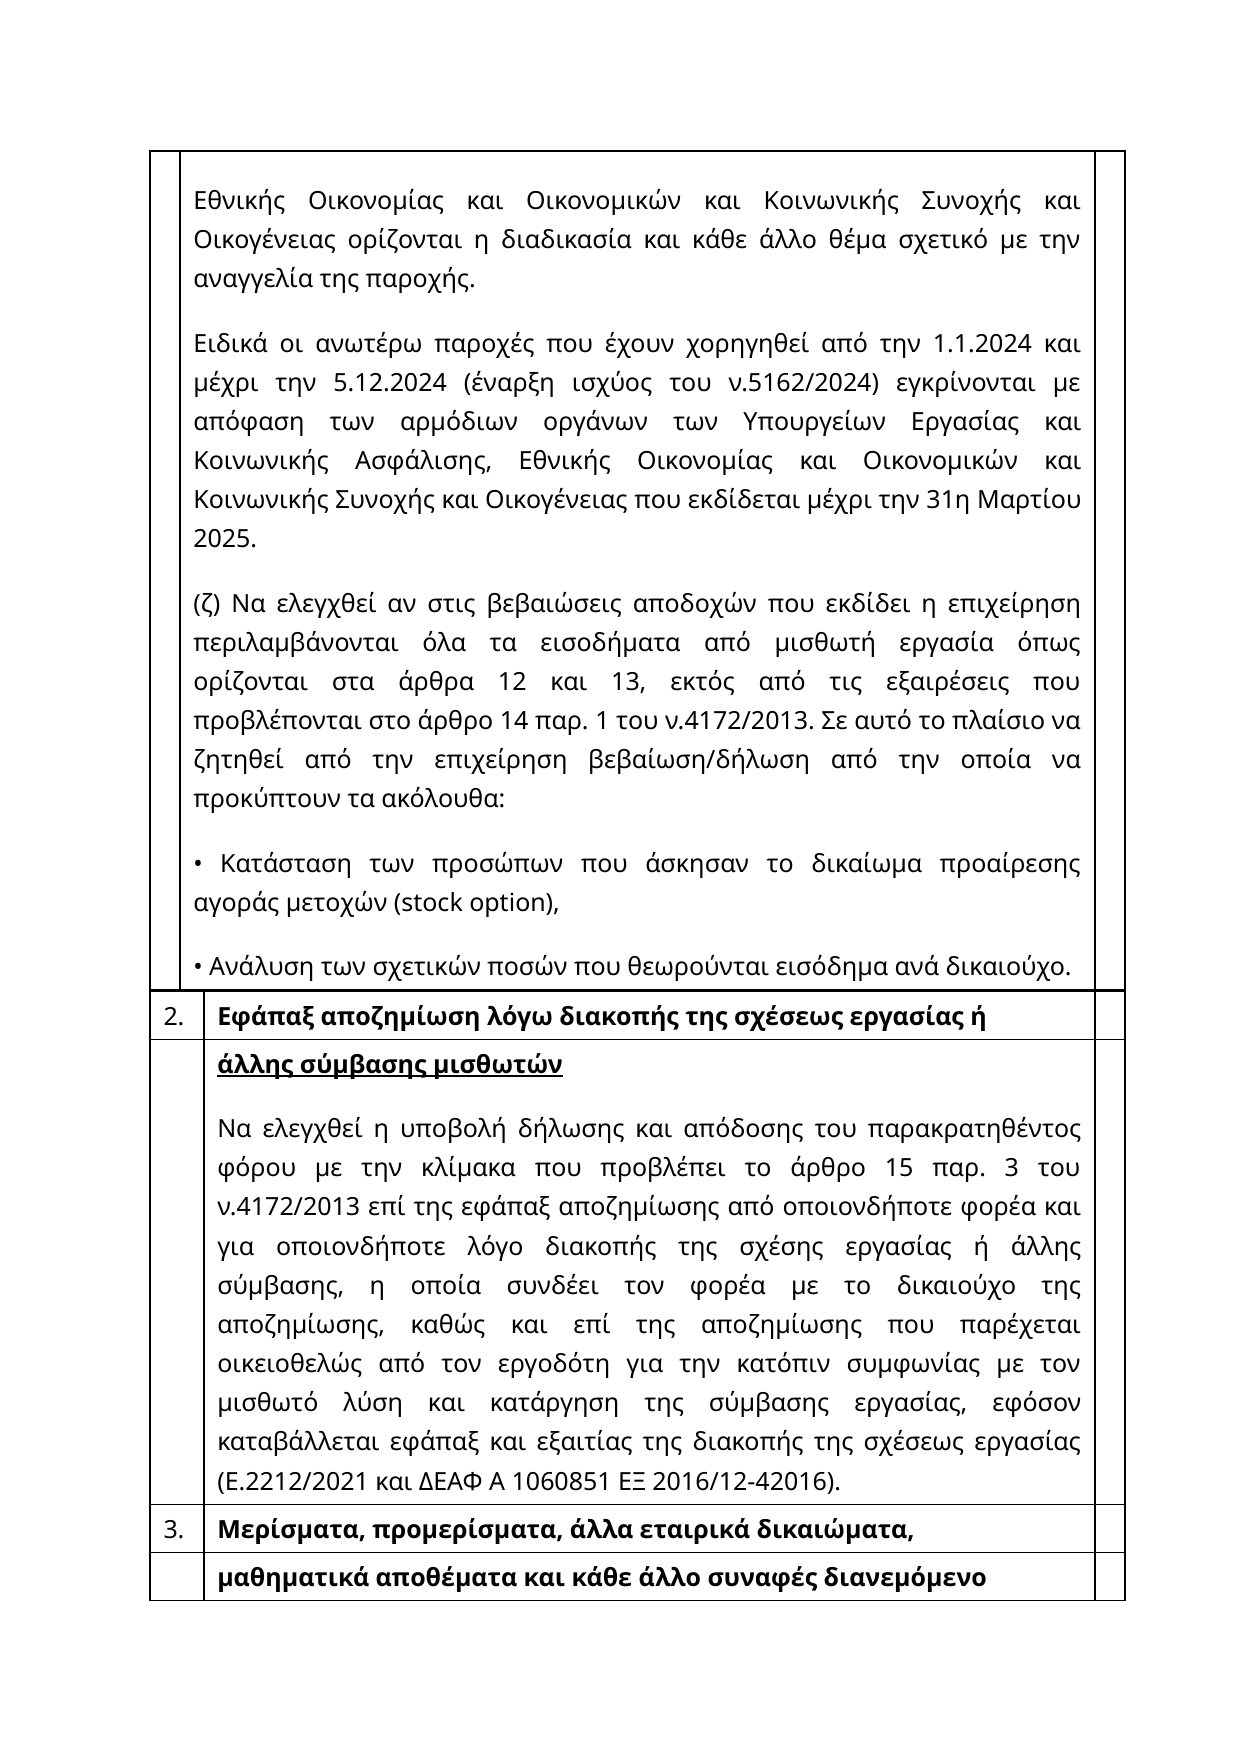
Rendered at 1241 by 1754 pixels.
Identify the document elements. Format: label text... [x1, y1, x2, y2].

table_cell [1096, 1505, 1124, 1552]
table_cell [151, 1553, 203, 1600]
table_cell μαθηματικά αποθέματα και κάθε άλλο συναφές διανεμόμενο [205, 1553, 1094, 1600]
table_header [1096, 152, 1124, 989]
table_cell [151, 1040, 203, 1503]
table_cell [1096, 1040, 1124, 1503]
table_header Εφάπαξ αποζημίωση λόγω διακοπής της σχέσεως εργασίας ή [205, 992, 1094, 1039]
table_cell Μερίσματα, προμερίσματα, άλλα εταιρικά δικαιώματα, [205, 1505, 1094, 1552]
table_header [151, 152, 179, 989]
table_cell άλλης σύμβασης μισθωτών Να ελεγχθεί η υποβολή δήλωσης και απόδοσης του παρακρατηθέντος φόρου με την κλίμακα που προβλέπει το άρθρο 15 παρ. 3 του ν.4172/2013 επί της εφάπαξ αποζημίωσης από οποιονδήποτε φορέα και για οποιονδήποτε λόγο διακοπής της σχέσης εργασίας ή άλλης σύμβασης, η οποία συνδέει τον φορέα με το δικαιούχο της αποζημίωσης, καθώς και επί της αποζημίωσης που παρέχεται οικειοθελώς από τον εργοδότη για την κατόπιν συμφωνίας με τον μισθωτό λύση και κατάργηση της σύμβασης εργασίας, εφόσον καταβάλλεται εφάπαξ και εξαιτίας της διακοπής της σχέσεως εργασίας (Ε.2212/2021 και ΔΕΑΦ Α 1060851 ΕΞ 2016/12-42016). [205, 1040, 1094, 1503]
table_header Εθνικής Οικονομίας και Οικονομικών και Κοινωνικής Συνοχής και Οικογένειας ορίζονται η διαδικασία και κάθε άλλο θέμα σχετικό με την αναγγελία της παροχής. Ειδικά οι ανωτέρω παροχές που έχουν χορηγηθεί από την 1.1.2024 και μέχρι την 5.12.2024 (έναρξη ισχύος του ν.5162/2024) εγκρίνονται με απόφαση των αρμόδιων οργάνων των Υπουργείων Εργασίας και Κοινωνικής Ασφάλισης, Εθνικής Οικονομίας και Οικονομικών και Κοινωνικής Συνοχής και Οικογένειας που εκδίδεται μέχρι την 31η Μαρτίου 2025. (ζ) Να ελεγχθεί αν στις βεβαιώσεις αποδοχών που εκδίδει η επιχείρηση περιλαμβάνονται όλα τα εισοδήματα από μισθωτή εργασία όπως ορίζονται στα άρθρα 12 και 13, εκτός από τις εξαιρέσεις που προβλέπονται στο άρθρο 14 παρ. 1 του ν.4172/2013. Σε αυτό το πλαίσιο να ζητηθεί από την επιχείρηση βεβαίωση/δήλωση από την οποία να προκύπτουν τα ακόλουθα: • Κατάσταση των προσώπων που άσκησαν το δικαίωμα προαίρεσης αγοράς μετοχών (stock option), • Ανάλυση των σχετικών ποσών που θεωρούνται εισόδημα ανά δικαιούχο. [181, 152, 1094, 989]
table_header [1096, 992, 1124, 1039]
table_cell [1096, 1553, 1124, 1600]
table_cell 3. [151, 1505, 203, 1552]
table_header 2. [151, 992, 203, 1039]
